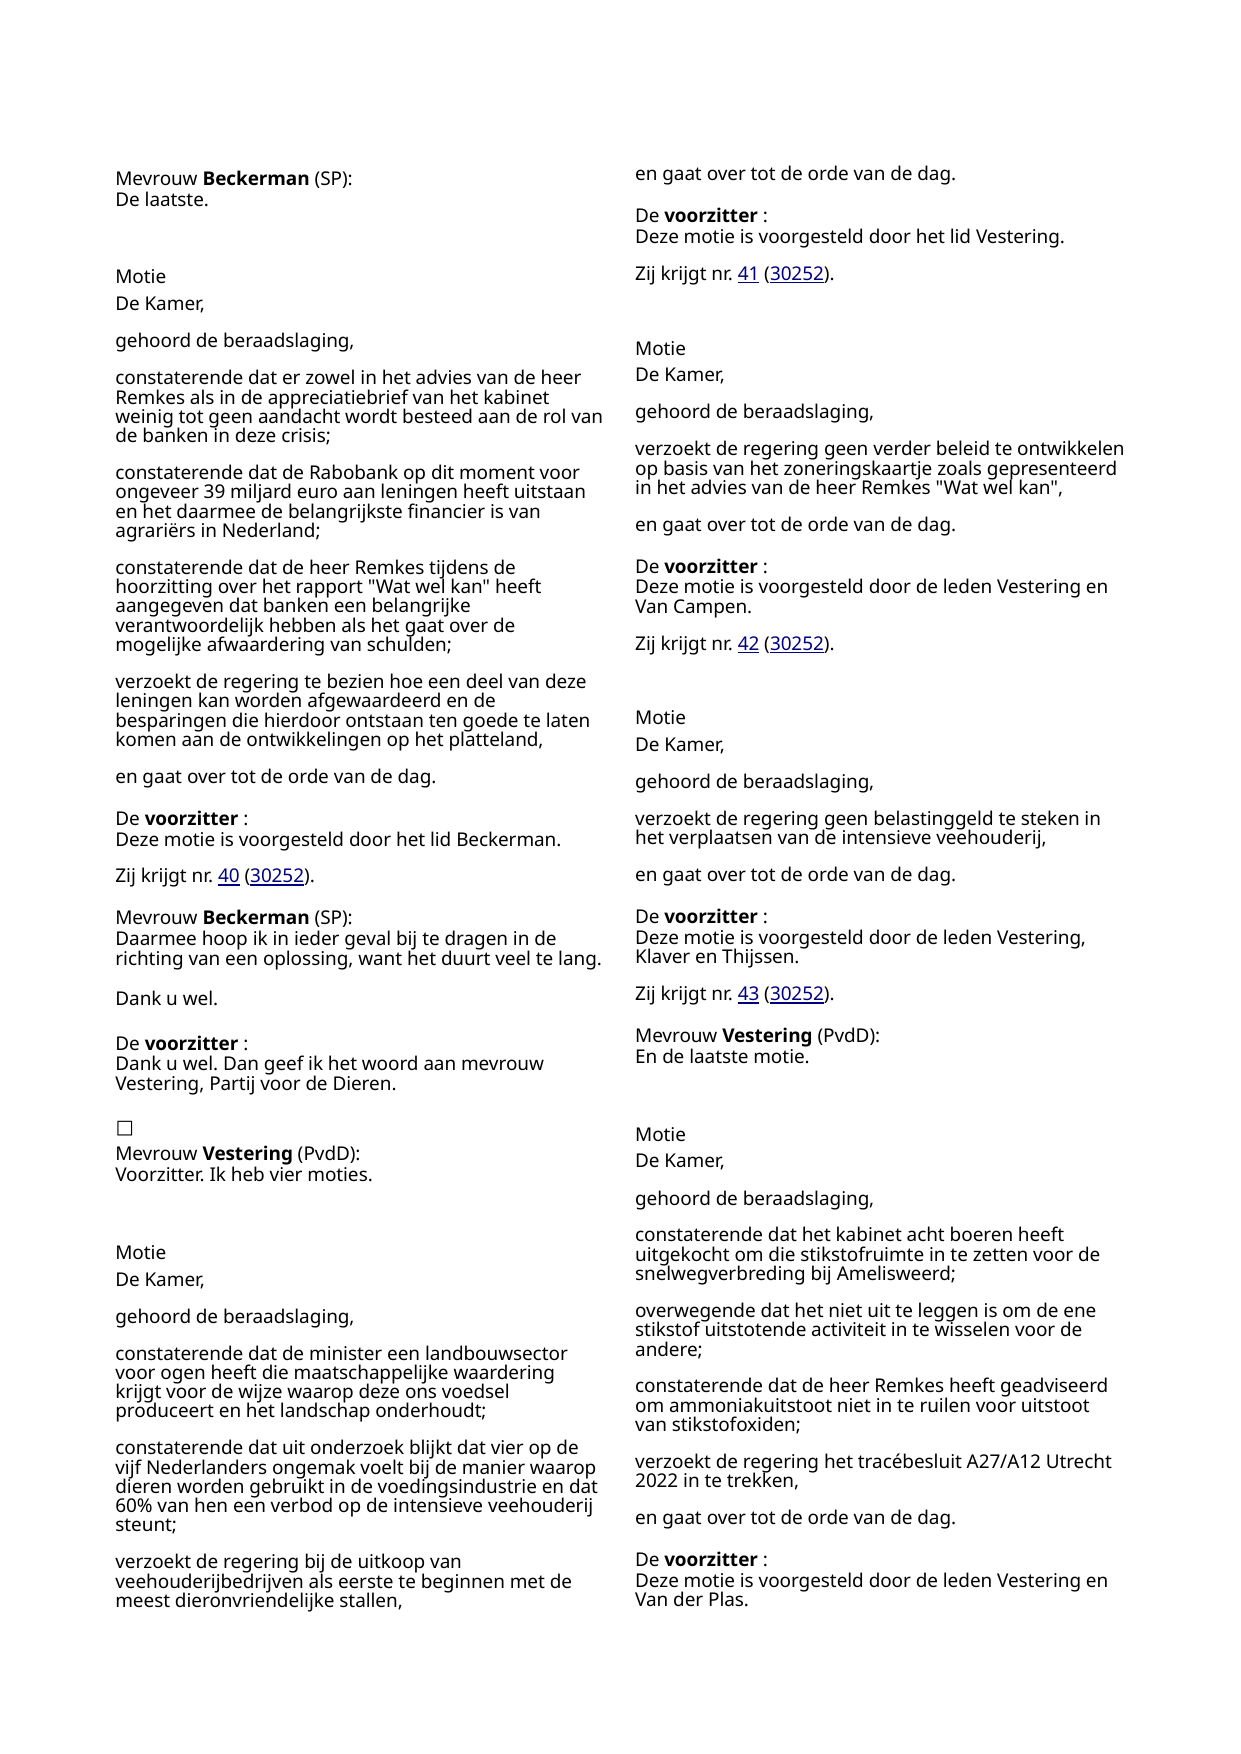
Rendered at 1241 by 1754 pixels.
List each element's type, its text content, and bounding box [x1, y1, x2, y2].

text overwegende dat het niet uit te leggen is om de ene stikstof uitstotende activiteit in te wisselen voor de andere; [635, 1302, 1125, 1360]
text Dank u wel. [115, 989, 605, 1009]
text De voorzitter : [635, 903, 1125, 929]
text Deze motie is voorgesteld door het lid Beckerman. [115, 831, 605, 850]
text De Kamer, [635, 366, 1125, 386]
text Deze motie is voorgesteld door de leden Vestering en Van der Plas. [635, 1572, 1125, 1611]
text verzoekt de regering bij de uitkoop van veehouderijbedrijven als eerste te beginnen met de meest dieronvriendelijke stallen, [115, 1553, 605, 1611]
text constaterende dat de heer Remkes tijdens de hoorzitting over het rapport "Wat wel kan" heeft aangegeven dat banken een belangrijke verantwoordelijk hebben als het gaat over de mogelijke afwaardering van schulden; [115, 559, 605, 655]
text en gaat over tot de orde van de dag. [635, 165, 1125, 184]
text Mevrouw Beckerman (SP): [115, 165, 605, 191]
text constaterende dat er zowel in het advies van de heer Remkes als in de appreciatiebrief van het kabinet weinig tot geen aandacht wordt besteed aan de rol van de banken in deze crisis; [115, 369, 605, 446]
text verzoekt de regering het tracébesluit A27/A12 Utrecht 2022 in te trekken, [635, 1453, 1125, 1492]
text gehoord de beraadslaging, [635, 1189, 1125, 1209]
text Deze motie is voorgesteld door de leden Vestering, Klaver en Thijssen. [635, 929, 1125, 968]
text De voorzitter : [635, 553, 1125, 578]
text De voorzitter : [635, 202, 1125, 228]
text Mevrouw Beckerman (SP): [115, 904, 605, 930]
text Mevrouw Vestering (PvdD): [635, 1022, 1125, 1048]
text en gaat over tot de orde van de dag. [115, 768, 605, 787]
text gehoord de beraadslaging, [115, 1308, 605, 1327]
text Dank u wel. Dan geef ik het woord aan mevrouw Vestering, Partij voor de Dieren. [115, 1055, 605, 1094]
text De laatste. [115, 191, 605, 210]
text constaterende dat de heer Remkes heeft geadviseerd om ammoniakuitstoot niet in te ruilen voor uitstoot van stikstofoxiden; [635, 1377, 1125, 1435]
text Deze motie is voorgesteld door het lid Vestering. [635, 228, 1125, 247]
text constaterende dat uit onderzoek blijkt dat vier op de vijf Nederlanders ongemak voelt bij de manier waarop dieren worden gebruikt in de voedingsindustrie en dat 60% van hen een verbod op de intensieve veehouderij steunt; [115, 1439, 605, 1536]
text Motie [635, 704, 1125, 730]
text gehoord de beraadslaging, [115, 332, 605, 352]
text Motie [635, 335, 1125, 360]
text En de laatste motie. [635, 1048, 1125, 1067]
text De voorzitter : [115, 1030, 605, 1055]
text verzoekt de regering geen verder beleid te ontwikkelen op basis van het zoneringskaartje zoals gepresenteerd in het advies van de heer Remkes "Wat wel kan", [635, 440, 1125, 498]
text ⬜ [115, 1115, 605, 1141]
text Motie [115, 1239, 605, 1265]
text verzoekt de regering geen belastinggeld te steken in het verplaatsen van de intensieve veehouderij, [635, 810, 1125, 849]
text Zij krijgt nr. 43 (30252). [635, 985, 1125, 1004]
text en gaat over tot de orde van de dag. [635, 1509, 1125, 1528]
text De Kamer, [635, 1152, 1125, 1172]
text De voorzitter : [635, 1546, 1125, 1572]
text Zij krijgt nr. 41 (30252). [635, 265, 1125, 284]
text Voorzitter. Ik heb vier moties. [115, 1166, 605, 1186]
text Motie [115, 264, 605, 289]
text De Kamer, [115, 295, 605, 315]
text en gaat over tot de orde van de dag. [635, 516, 1125, 535]
text constaterende dat het kabinet acht boeren heeft uitgekocht om die stikstofruimte in te zetten voor de snelwegverbreding bij Amelisweerd; [635, 1226, 1125, 1284]
text verzoekt de regering te bezien hoe een deel van deze leningen kan worden afgewaardeerd en de besparingen die hierdoor ontstaan ten goede te laten komen aan de ontwikkelingen op het platteland, [115, 673, 605, 750]
text Mevrouw Vestering (PvdD): [115, 1141, 605, 1166]
text Motie [635, 1121, 1125, 1147]
text gehoord de beraadslaging, [635, 773, 1125, 792]
text Daarmee hoop ik in ieder geval bij te dragen in de richting van een oplossing, want het duurt veel te lang. [115, 930, 605, 969]
text De Kamer, [635, 736, 1125, 755]
text en gaat over tot de orde van de dag. [635, 866, 1125, 886]
text Zij krijgt nr. 40 (30252). [115, 867, 605, 887]
text constaterende dat de Rabobank op dit moment voor ongeveer 39 miljard euro aan leningen heeft uitstaan en het daarmee de belangrijkste financier is van agrariërs in Nederland; [115, 464, 605, 541]
text Deze motie is voorgesteld door de leden Vestering en Van Campen. [635, 578, 1125, 617]
text constaterende dat de minister een landbouwsector voor ogen heeft die maatschappelijke waardering krijgt voor de wijze waarop deze ons voedsel produceert en het landschap onderhoudt; [115, 1344, 605, 1422]
text De Kamer, [115, 1271, 605, 1290]
text De voorzitter : [115, 805, 605, 831]
text Zij krijgt nr. 42 (30252). [635, 635, 1125, 654]
text gehoord de beraadslaging, [635, 403, 1125, 423]
